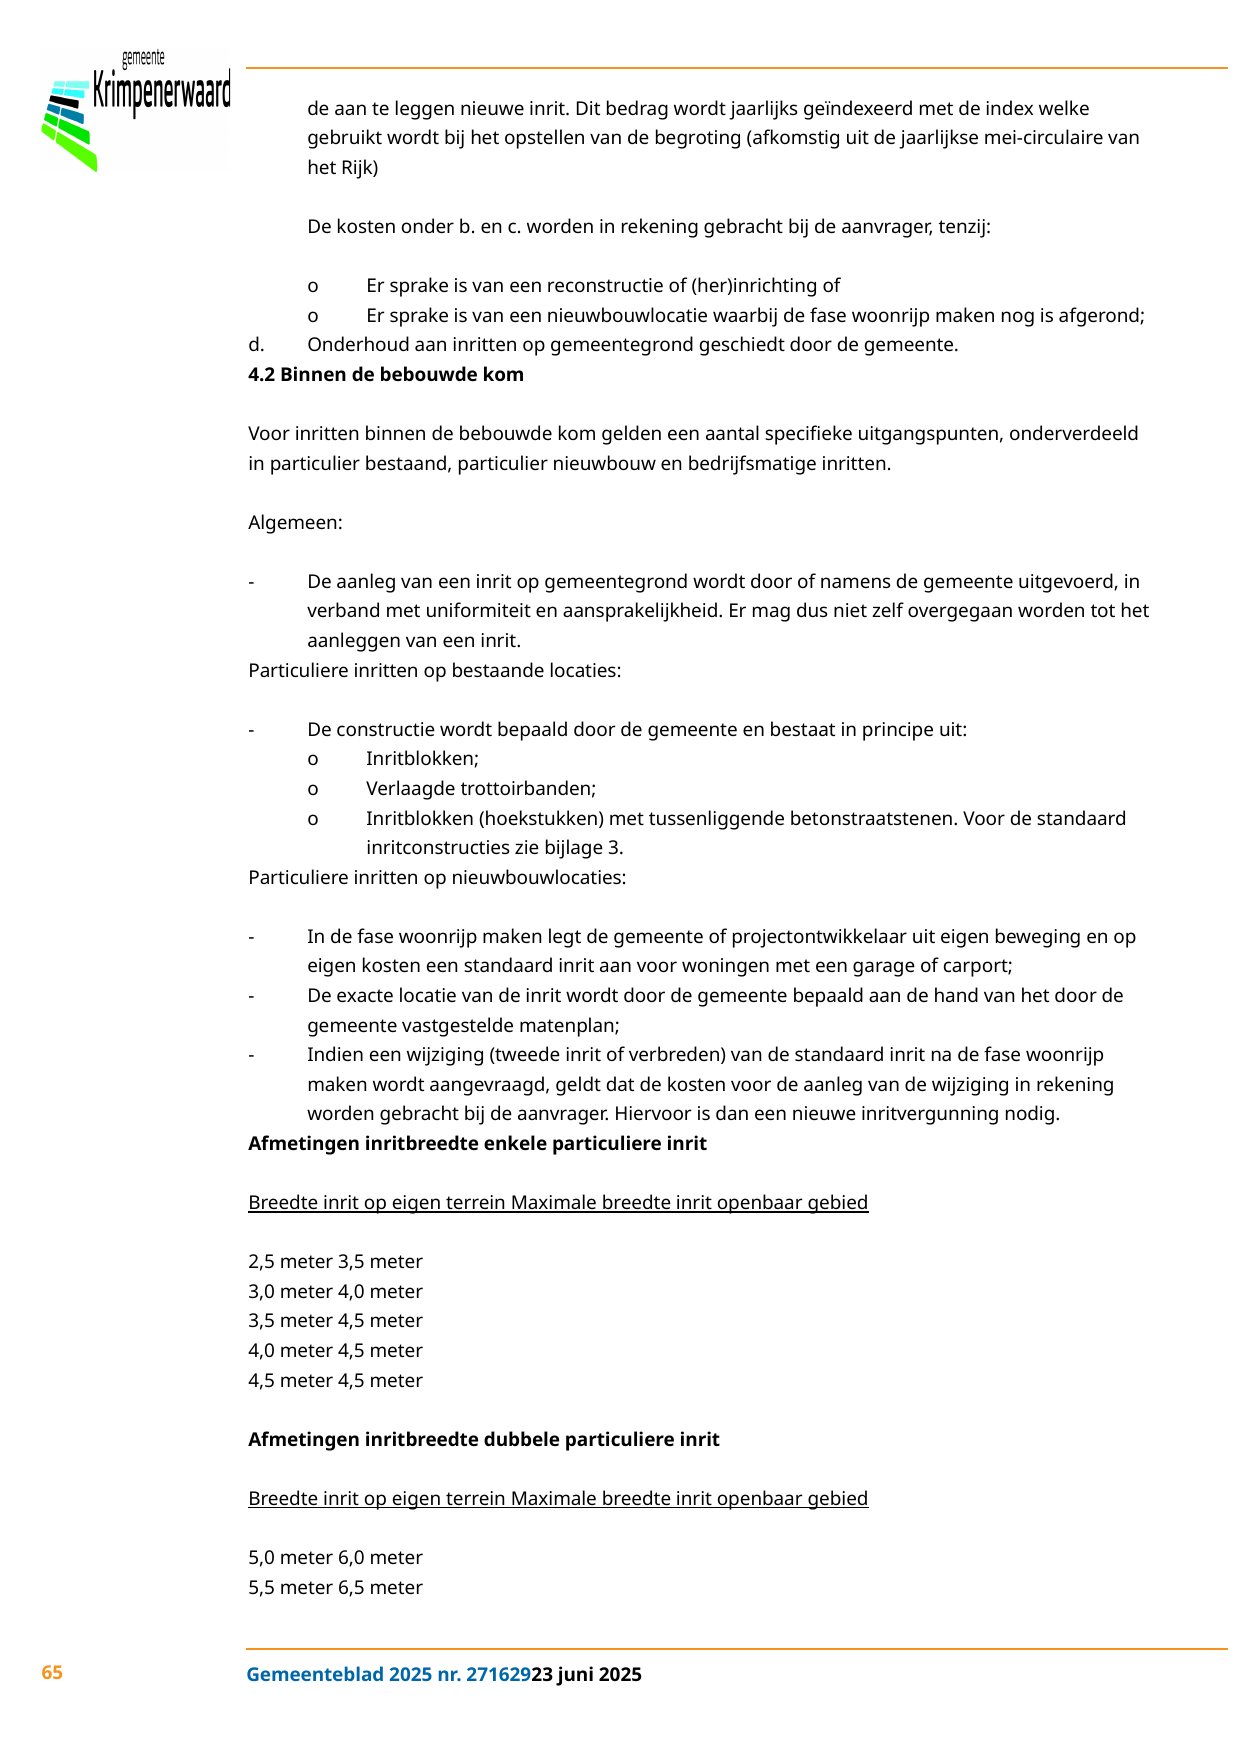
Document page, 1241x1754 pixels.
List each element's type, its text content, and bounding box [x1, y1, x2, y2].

text Algemeen: [248, 509, 1152, 535]
text 3,0 meter 4,0 meter [248, 1278, 1152, 1304]
list Onderhoud aan inritten op gemeentegrond geschiedt door de gemeente. [248, 331, 1152, 357]
list Inritblokken (hoekstukken) met tussenliggende betonstraatstenen. Voor de standaard inritconstructies zie bijlage 3. [307, 805, 1152, 860]
text 3,5 meter 4,5 meter [248, 1308, 1152, 1333]
text 5,0 meter 6,0 meter [248, 1544, 1152, 1570]
list De aanleg van een inrit op gemeentegrond wordt door of namens de gemeente uitgevoerd, in verband met uniformiteit en aansprakelijkheid. Er mag dus niet zelf overgegaan worden tot het aanleggen van een inrit. [248, 568, 1152, 653]
text 2,5 meter 3,5 meter [248, 1248, 1152, 1274]
text 4,0 meter 4,5 meter [248, 1337, 1152, 1363]
text Particuliere inritten op nieuwbouwlocaties: [248, 864, 1152, 890]
list De constructie wordt bepaald door de gemeente en bestaat in principe uit: [248, 716, 1152, 742]
list Verlaagde trottoirbanden; [307, 775, 1152, 801]
picture [41, 47, 231, 172]
text Breedte inrit op eigen terrein Maximale breedte inrit openbaar gebied [248, 1189, 1152, 1215]
list Er sprake is van een nieuwbouwlocatie waarbij de fase woonrijp maken nog is afgerond; [307, 302, 1152, 328]
list Indien een wijziging (tweede inrit of verbreden) van de standaard inrit na de fase woonrijp maken wordt aangevraagd, geldt dat de kosten voor de aanleg van de wijziging in rekening worden gebracht bij de aanvrager. Hiervoor is dan een nieuwe inritvergunning nodig. [248, 1041, 1152, 1126]
text 5,5 meter 6,5 meter [248, 1574, 1152, 1600]
text 4,5 meter 4,5 meter [248, 1367, 1152, 1393]
list Inritblokken; [307, 746, 1152, 771]
list de aan te leggen nieuwe inrit. Dit bedrag wordt jaarlijks geïndexeerd met de index welke gebruikt wordt bij het opstellen van de begroting (afkomstig uit de jaarlijkse mei-circulaire van het Rijk) [248, 95, 1152, 180]
text Voor inritten binnen de bebouwde kom gelden een aantal specifieke uitgangspunten, onderverdeeld in particulier bestaand, particulier nieuwbouw en bedrijfsmatige inritten. [248, 420, 1152, 476]
text Afmetingen inritbreedte dubbele particuliere inrit [248, 1426, 1152, 1452]
list De kosten onder b. en c. worden in rekening gebracht bij de aanvrager, tenzij: [248, 213, 1152, 239]
text Afmetingen inritbreedte enkele particuliere inrit [248, 1130, 1152, 1156]
list Er sprake is van een reconstructie of (her)inrichting of [307, 272, 1152, 298]
list De exacte locatie van de inrit wordt door de gemeente bepaald aan de hand van het door de gemeente vastgestelde matenplan; [248, 982, 1152, 1038]
text Particuliere inritten op bestaande locaties: [248, 657, 1152, 683]
list In de fase woonrijp maken legt de gemeente of projectontwikkelaar uit eigen beweging en op eigen kosten een standaard inrit aan voor woningen met een garage of carport; [248, 923, 1152, 978]
text Breedte inrit op eigen terrein Maximale breedte inrit openbaar gebied [248, 1485, 1152, 1511]
text 4.2 Binnen de bebouwde kom [248, 361, 1152, 387]
